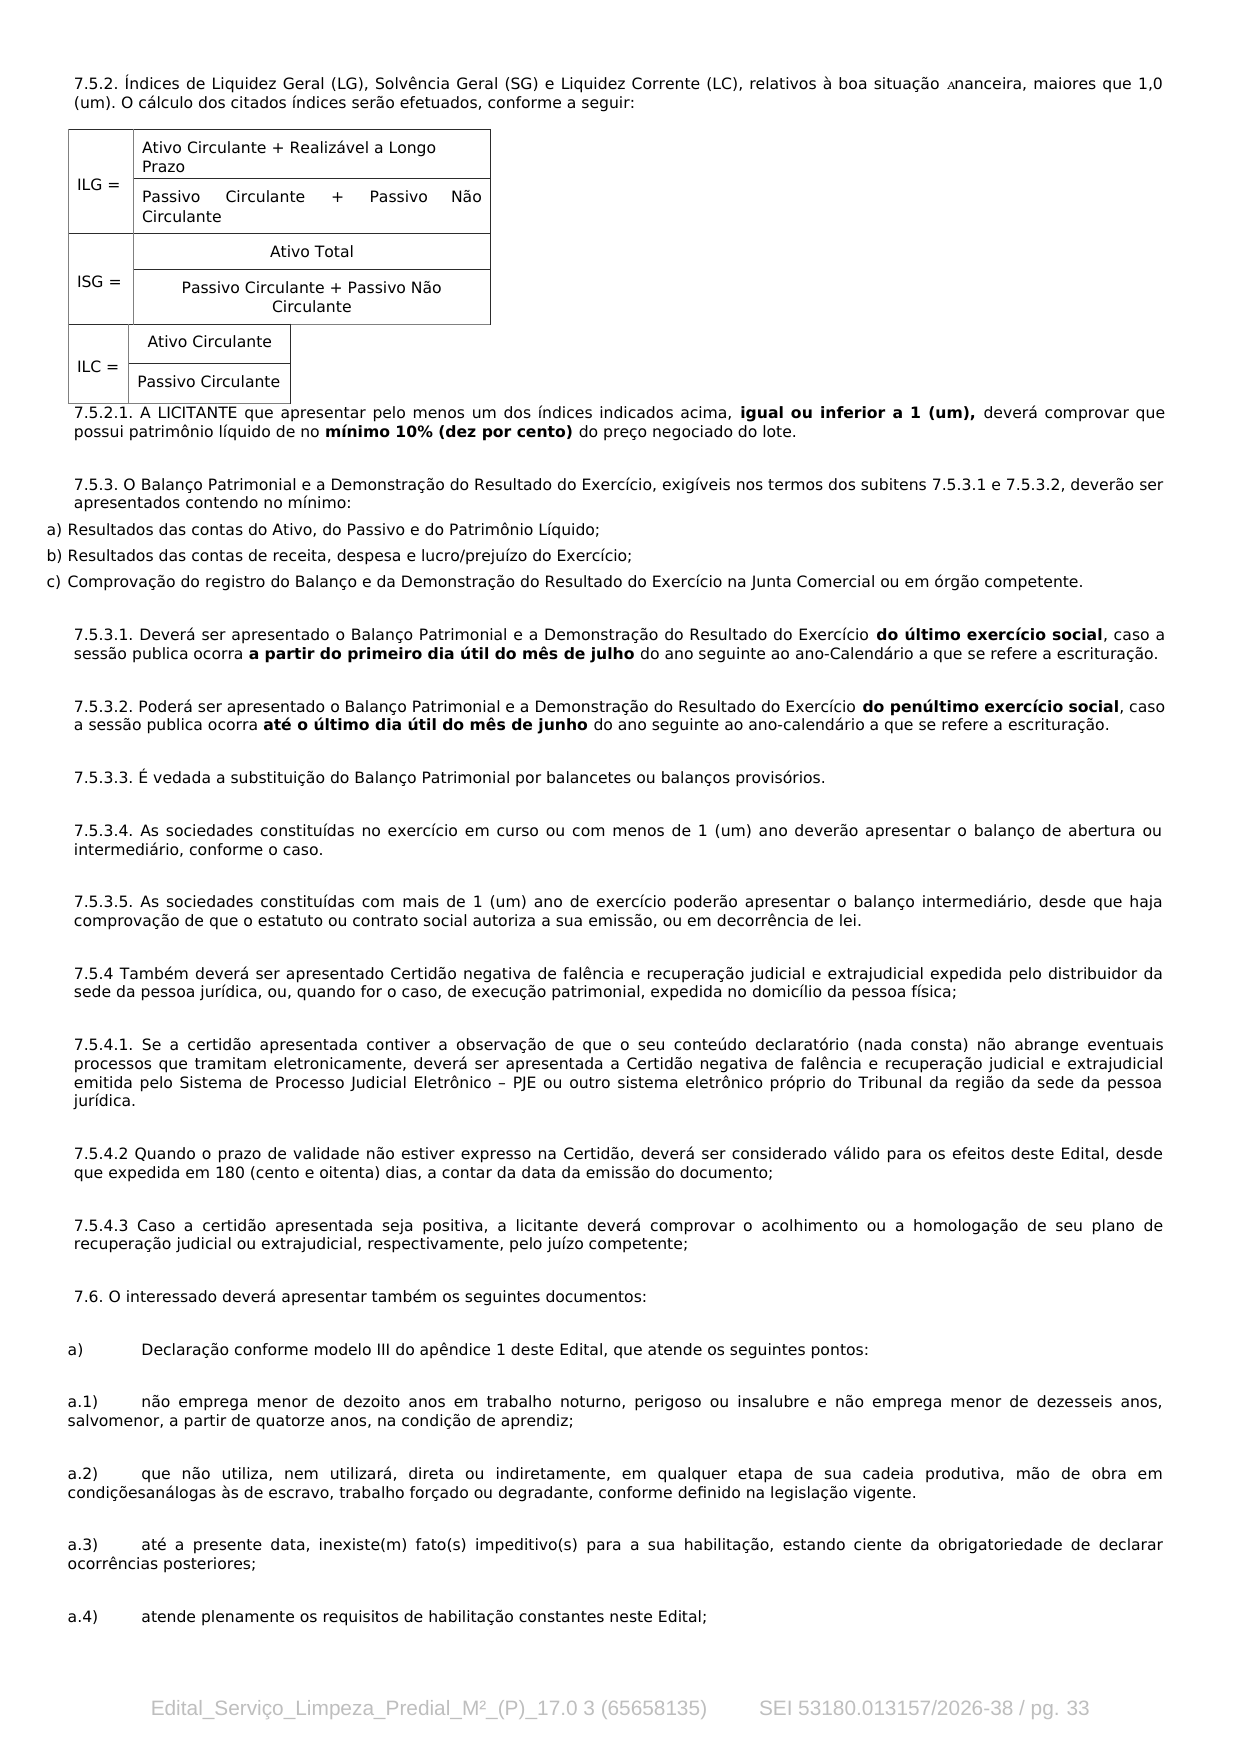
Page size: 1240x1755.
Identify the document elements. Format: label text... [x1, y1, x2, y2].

list até a presente data, inexiste(m) fato(s) impeditivo(s) para a sua habilitação, estando ciente da obrigatoriedade de declarar ocorrências posteriores; [67, 1536, 1165, 1573]
table_cell Passivo Circulante [129, 364, 290, 403]
list atende plenamente os requisitos de habilitação constantes neste Edital; [67, 1608, 1165, 1626]
table_header ILG = [69, 130, 133, 233]
text 7.5.4.2 Quando o prazo de validade não estiver expresso na Certidão, deverá ser considerado válido para os efeitos deste Edital, desde que expedida em 180 (cento e oitenta) dias, a contar da data da emissão do documento; [74, 1145, 1165, 1182]
table_cell Passivo Circulante + Passivo Não Circulante [134, 270, 490, 323]
text 7.5.4.3 Caso a certidão apresentada seja positiva, a licitante deverá comprovar o acolhimento ou a homologação de seu plano de recuperação judicial ou extrajudicial, respectivamente, pelo juízo competente; [74, 1216, 1165, 1253]
text 7.5.2.1. A LICITANTE que apresentar pelo menos um dos índices indicados acima, igual ou inferior a 1 (um), deverá comprovar que possui patrimônio líquido de no mínimo 10% (dez por cento) do preço negociado do lote. [74, 404, 1165, 441]
table_header Ativo Circulante + Realizável a Longo Prazo [134, 130, 490, 178]
text 7.5.3.2. Poderá ser apresentado o Balanço Patrimonial e a Demonstração do Resultado do Exercício do penúltimo exercício social, caso a sessão publica ocorra até o último dia útil do mês de junho do ano seguinte ao ano-calendário a que se refere a escrituração. [74, 697, 1165, 734]
list Resultados das contas de receita, despesa e lucro/prejuízo do Exercício; [46, 547, 1165, 565]
text 7.5.4 Também deverá ser apresentado Certidão negativa de falência e recuperação judicial e extrajudicial expedida pelo distribuidor da sede da pessoa jurídica, ou, quando for o caso, de execução patrimonial, expedida no domicílio da pessoa física; [74, 964, 1165, 1002]
text 7.5.3.1. Deverá ser apresentado o Balanço Patrimonial e a Demonstração do Resultado do Exercício do último exercício social, caso a sessão publica ocorra a partir do primeiro dia útil do mês de julho do ano seguinte ao ano-Calendário a que se refere a escrituração. [74, 626, 1165, 663]
text 7.5.4.1. Se a certidão apresentada contiver a observação de que o seu conteúdo declaratório (nada consta) não abrange eventuais processos que tramitam eletronicamente, deverá ser apresentada a Certidão negativa de falência e recuperação judicial e extrajudicial emitida pelo Sistema de Processo Judicial Eletrônico – PJE ou outro sistema eletrônico próprio do Tribunal da região da sede da pessoa jurídica. [74, 1036, 1165, 1111]
table_cell [291, 325, 490, 363]
text 7.5.3.4. As sociedades constituídas no exercício em curso ou com menos de 1 (um) ano deverão apresentar o balanço de abertura ou intermediário, conforme o caso. [74, 822, 1165, 859]
text 7.5.3. O Balanço Patrimonial e a Demonstração do Resultado do Exercício, exigíveis nos termos dos subitens 7.5.3.1 e 7.5.3.2, deverão ser apresentados contendo no mínimo: [74, 475, 1165, 512]
text 7.5.2. Índices de Liquidez Geral (LG), Solvência Geral (SG) e Liquidez Corrente (LC), relativos à boa situação nanceira, maiores que 1,0 (um). O cálculo dos citados índices serão efetuados, conforme a seguir: [74, 75, 1165, 112]
text 7.5.3.5. As sociedades constituídas com mais de 1 (um) ano de exercício poderão apresentar o balanço intermediário, desde que haja comprovação de que o estatuto ou contrato social autoriza a sua emissão, ou em decorrência de lei. [74, 893, 1165, 930]
list Comprovação do registro do Balanço e da Demonstração do Resultado do Exercício na Junta Comercial ou em órgão competente. [46, 573, 1165, 592]
text 7.6. O interessado deverá apresentar também os seguintes documentos: [74, 1288, 1165, 1306]
table_cell ILC = [69, 325, 128, 403]
table_cell Ativo Total [134, 234, 490, 269]
table_cell ISG = [69, 234, 133, 323]
list que não utiliza, nem utilizará, direta ou indiretamente, em qualquer etapa de sua cadeia produtiva, mão de obra em condiçõesanálogas às de escravo, trabalho forçado ou degradante, conforme definido na legislação vigente. [67, 1465, 1165, 1502]
table_cell Ativo Circulante [129, 325, 290, 363]
list Declaração conforme modelo III do apêndice 1 deste Edital, que atende os seguintes pontos: [67, 1341, 1165, 1359]
text 7.5.3.3. É vedada a substituição do Balanço Patrimonial por balancetes ou balanços provisórios. [74, 769, 1165, 787]
list Resultados das contas do Ativo, do Passivo e do Patrimônio Líquido; [46, 521, 1165, 539]
table_cell Passivo Circulante + Passivo Não Circulante [134, 179, 490, 233]
table_cell [291, 363, 490, 403]
list não emprega menor de dezoito anos em trabalho noturno, perigoso ou insalubre e não emprega menor de dezesseis anos, salvomenor, a partir de quatorze anos, na condição de aprendiz; [67, 1393, 1165, 1430]
